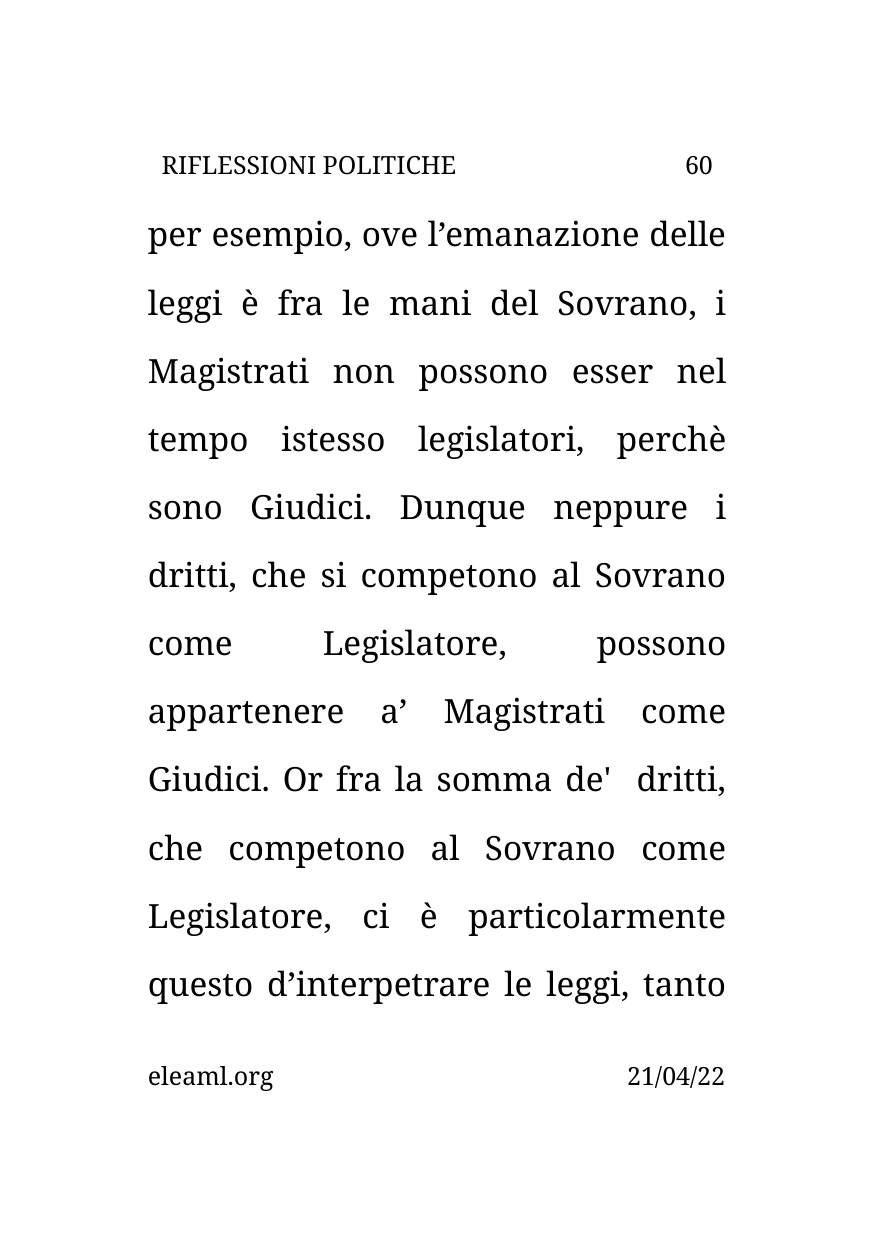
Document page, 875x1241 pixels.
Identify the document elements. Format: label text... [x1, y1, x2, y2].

text per esempio, ove l’emanazione delle leggi è fra le mani del Sovrano, i Magistrati non possono esser nel tempo istesso legislatori, perchè sono Giudici. Dunque neppure i dritti, che si competono al Sovrano come Legislatore, possono appartenere a’ Magistrati come Giudici. Or fra la somma de' dritti, che competono al Sovrano come Legislatore, ci è particolarmente questo d’interpetrare le leggi, tanto [148, 211, 726, 1006]
